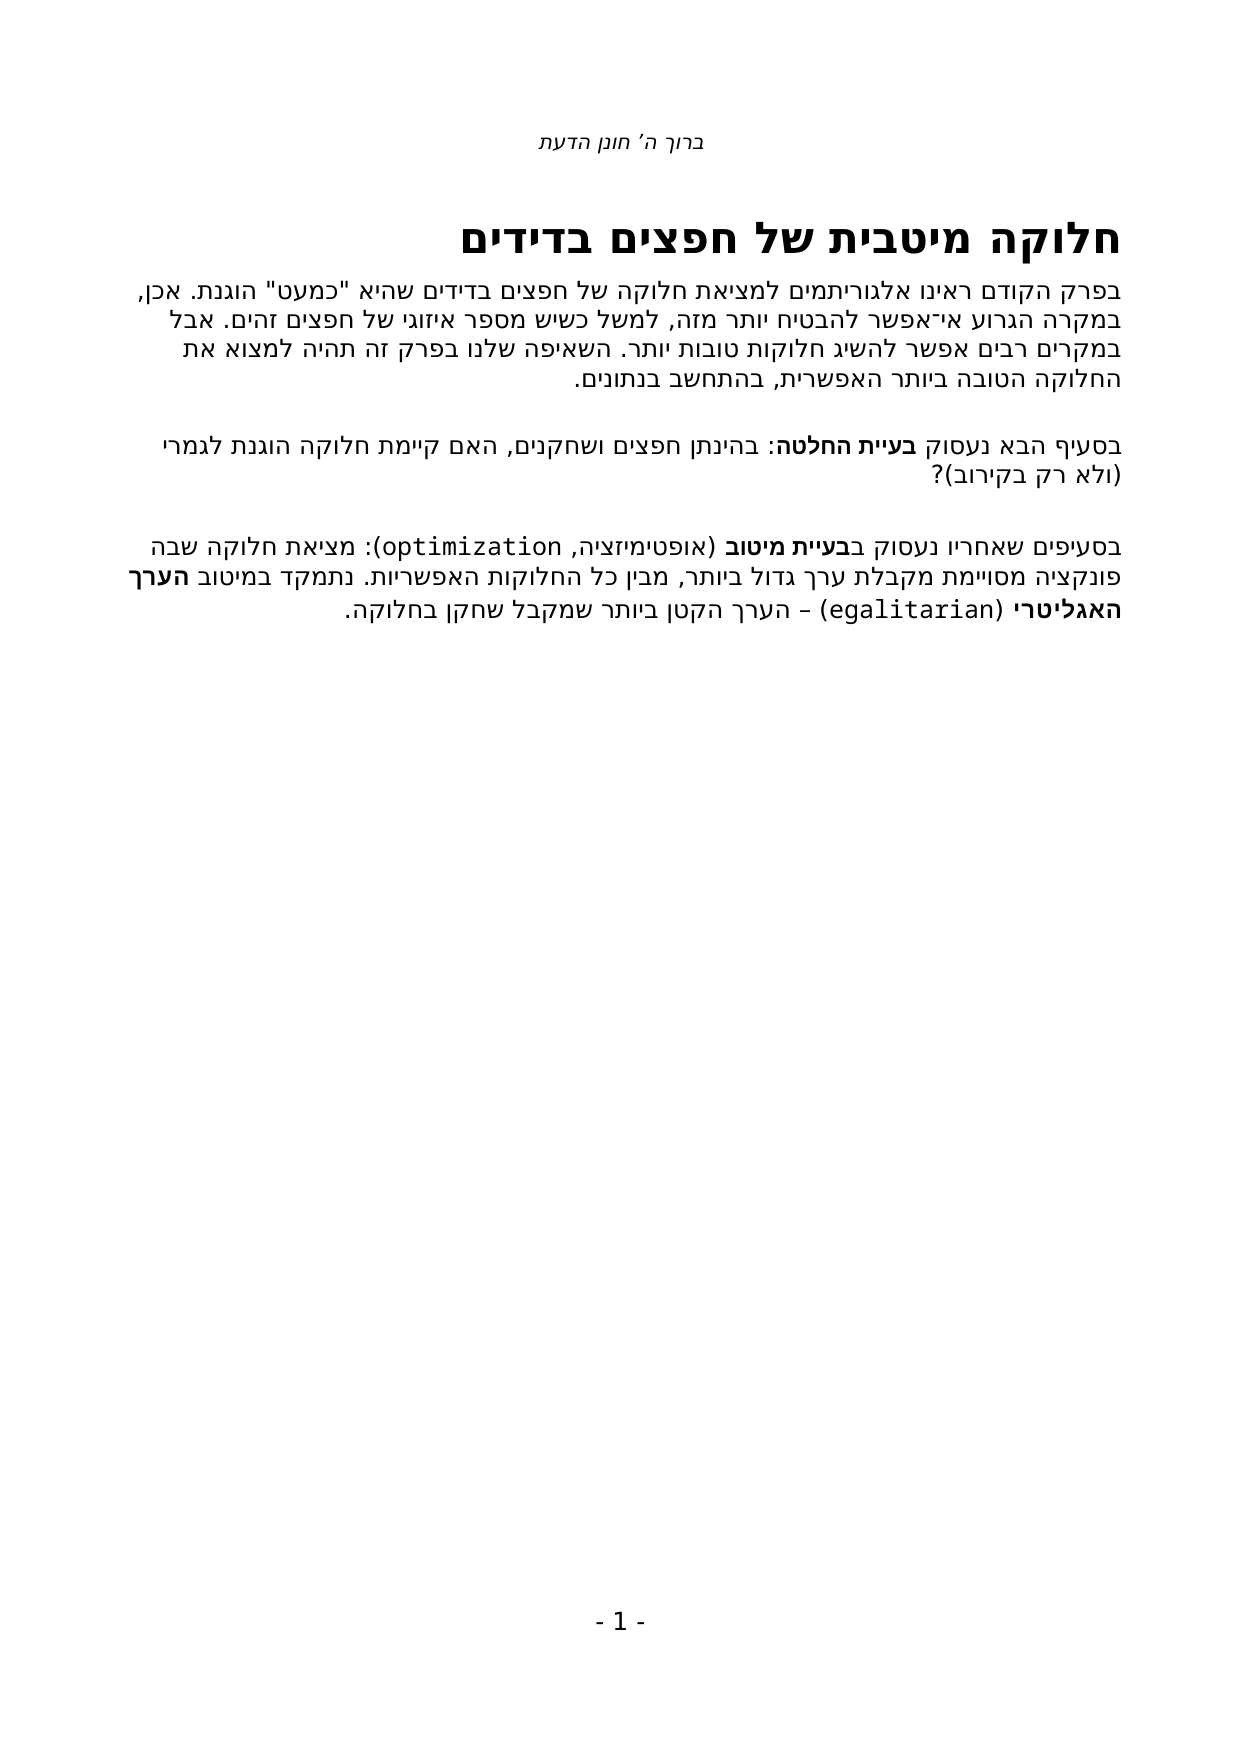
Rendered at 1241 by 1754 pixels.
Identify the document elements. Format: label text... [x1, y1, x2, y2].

text בסעיף הבא נעסוק בעיית החלטה: בהינתן חפצים ושחקנים, האם קיימת חלוקה הוגנת לגמרי (ולא רק בקירוב)? [118, 431, 1122, 490]
text בסעיפים שאחריו נעסוק בבעיית מיטוב (אופטימיזציה, optimization): מציאת חלוקה שבה פונקציה מסויימת מקבלת ערך גדול ביותר, מבין כל החלוקות האפשריות. נתמקד במיטוב הערך האגליטרי (egalitarian) – הערך הקטן ביותר שמקבל שחקן בחלוקה. [118, 528, 1122, 626]
subtitle חלוקה מיטבית של חפצים בדידים [118, 213, 1122, 264]
text בפרק הקודם ראינו אלגוריתמים למציאת חלוקה של חפצים בדידים שהיא "כמעט" הוגנת. אכן, במקרה הגרוע אי־אפשר להבטיח יותר מזה, למשל כשיש מספר איזוגי של חפצים זהים. אבל במקרים רבים אפשר להשיג חלוקות טובות יותר. השאיפה שלנו בפרק זה תהיה למצוא את החלוקה הטובה ביותר האפשרית, בהתחשב בנתונים. [118, 276, 1122, 393]
